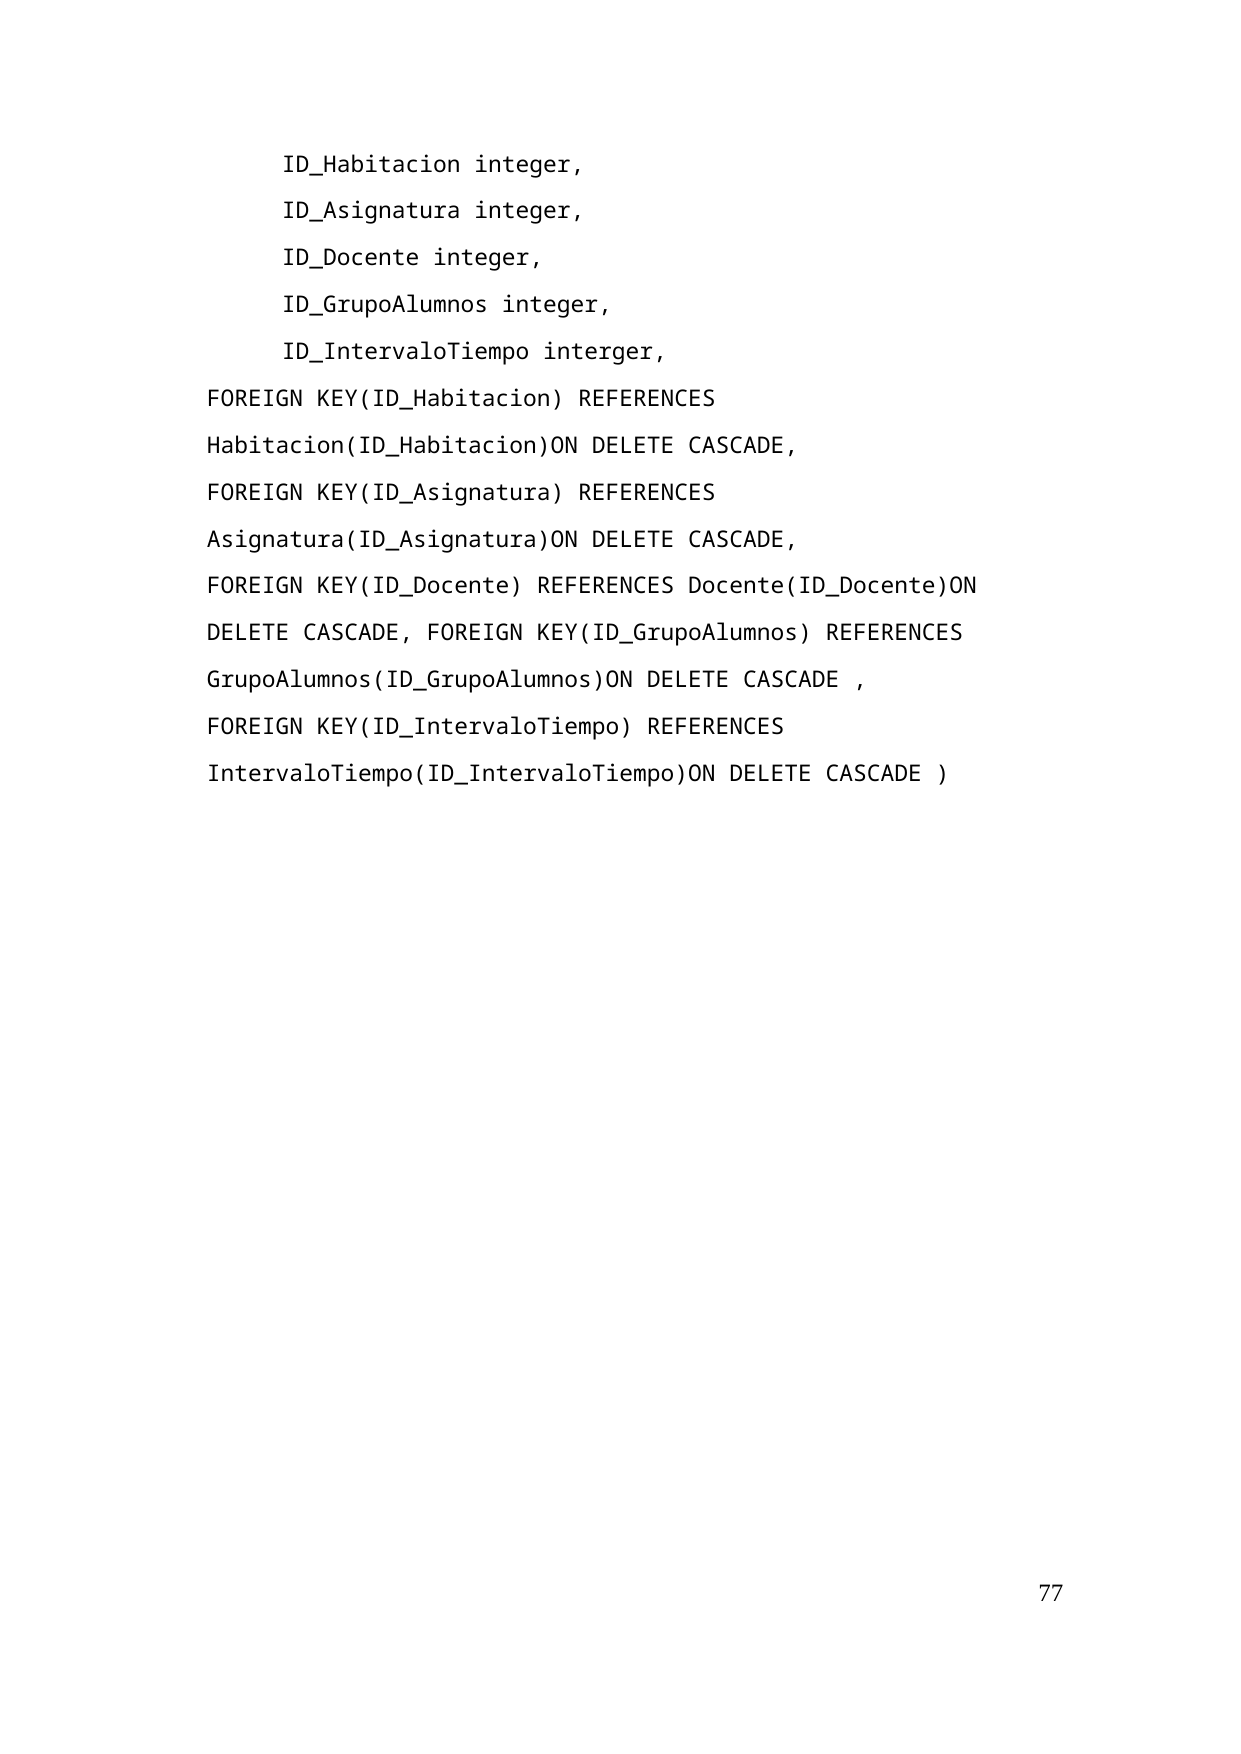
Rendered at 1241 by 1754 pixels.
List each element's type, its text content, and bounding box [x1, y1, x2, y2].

text FOREIGN KEY(ID_Docente) REFERENCES Docente(ID_Docente)ON DELETE CASCADE, FOREIGN KEY(ID_GrupoAlumnos) REFERENCES GrupoAlumnos(ID_GrupoAlumnos)ON DELETE CASCADE , [207, 569, 1063, 694]
text ID_GrupoAlumnos integer, [207, 288, 1063, 319]
text FOREIGN KEY(ID_Habitacion) REFERENCES Habitacion(ID_Habitacion)ON DELETE CASCADE, [207, 382, 1063, 460]
text ID_Habitacion integer, [207, 148, 1063, 179]
text ID_IntervaloTiempo interger, [207, 335, 1063, 366]
text ID_Docente integer, [207, 241, 1063, 273]
text FOREIGN KEY(ID_Asignatura) REFERENCES Asignatura(ID_Asignatura)ON DELETE CASCADE, [207, 476, 1063, 554]
text FOREIGN KEY(ID_IntervaloTiempo) REFERENCES IntervaloTiempo(ID_IntervaloTiempo)ON DELETE CASCADE ) [207, 710, 1063, 788]
text ID_Asignatura integer, [207, 194, 1063, 226]
